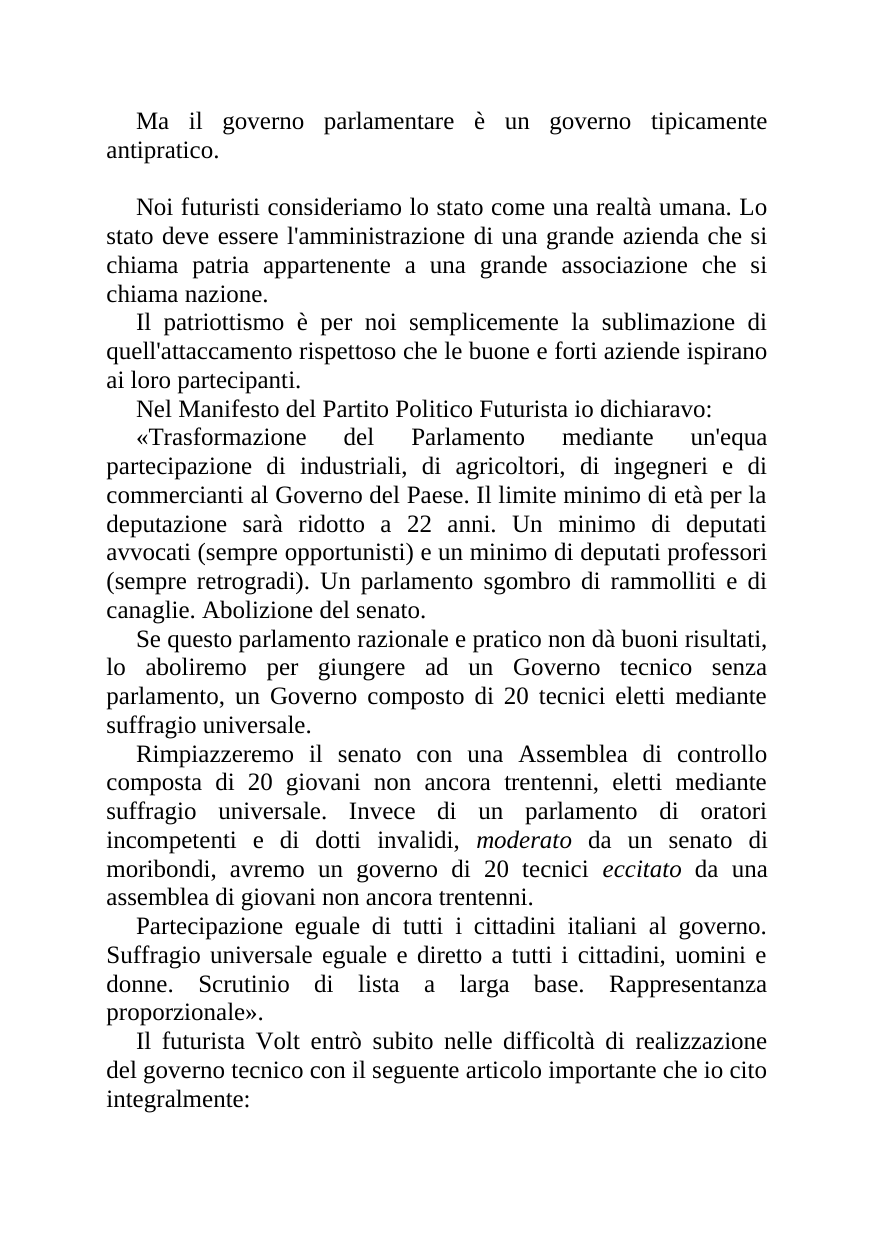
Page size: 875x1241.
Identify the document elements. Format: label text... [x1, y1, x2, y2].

text Noi futuristi consideriamo lo stato come una realtà umana. Lo stato deve essere l'amministrazione di una grande azienda che si chiama patria appartenente a una grande associazione che si chiama nazione. [106, 192, 768, 307]
text Partecipazione eguale di tutti i cittadini italiani al governo. Suffragio universale eguale e diretto a tutti i cittadini, uomini e donne. Scrutinio di lista a larga base. Rappresentanza proporzionale». [106, 911, 768, 1026]
text Se questo parlamento razionale e pratico non dà buoni risultati, lo aboliremo per giungere ad un Governo tecnico senza parlamento, un Governo composto di 20 tecnici eletti mediante suffragio universale. [106, 624, 768, 739]
text Il futurista Volt entrò subito nelle difficoltà di realizzazione del governo tecnico con il seguente articolo importante che io cito integralmente: [106, 1026, 768, 1112]
text «Trasformazione del Parlamento mediante un'equa partecipazione di industriali, di agricoltori, di ingegneri e di commercianti al Governo del Paese. Il limite minimo di età per la deputazione sarà ridotto a 22 anni. Un minimo di deputati avvocati (sempre opportunisti) e un minimo di deputati professori (sempre retrogradi). Un parlamento sgombro di rammolliti e di canaglie. Abolizione del senato. [106, 422, 768, 624]
text Ma il governo parlamentare è un governo tipicamente antipratico. [106, 106, 768, 164]
text Rimpiazzeremo il senato con una Assemblea di controllo composta di 20 giovani non ancora trentenni, eletti mediante suffragio universale. Invece di un parlamento di oratori incompetenti e di dotti invalidi, moderato da un senato di moribondi, avremo un governo di 20 tecnici eccitato da una assemblea di giovani non ancora trentenni. [106, 739, 768, 911]
text Nel Manifesto del Partito Politico Futurista io dichiaravo: [106, 394, 768, 422]
text Il patriottismo è per noi semplicemente la sublimazione di quell'attaccamento rispettoso che le buone e forti aziende ispirano ai loro partecipanti. [106, 307, 768, 394]
